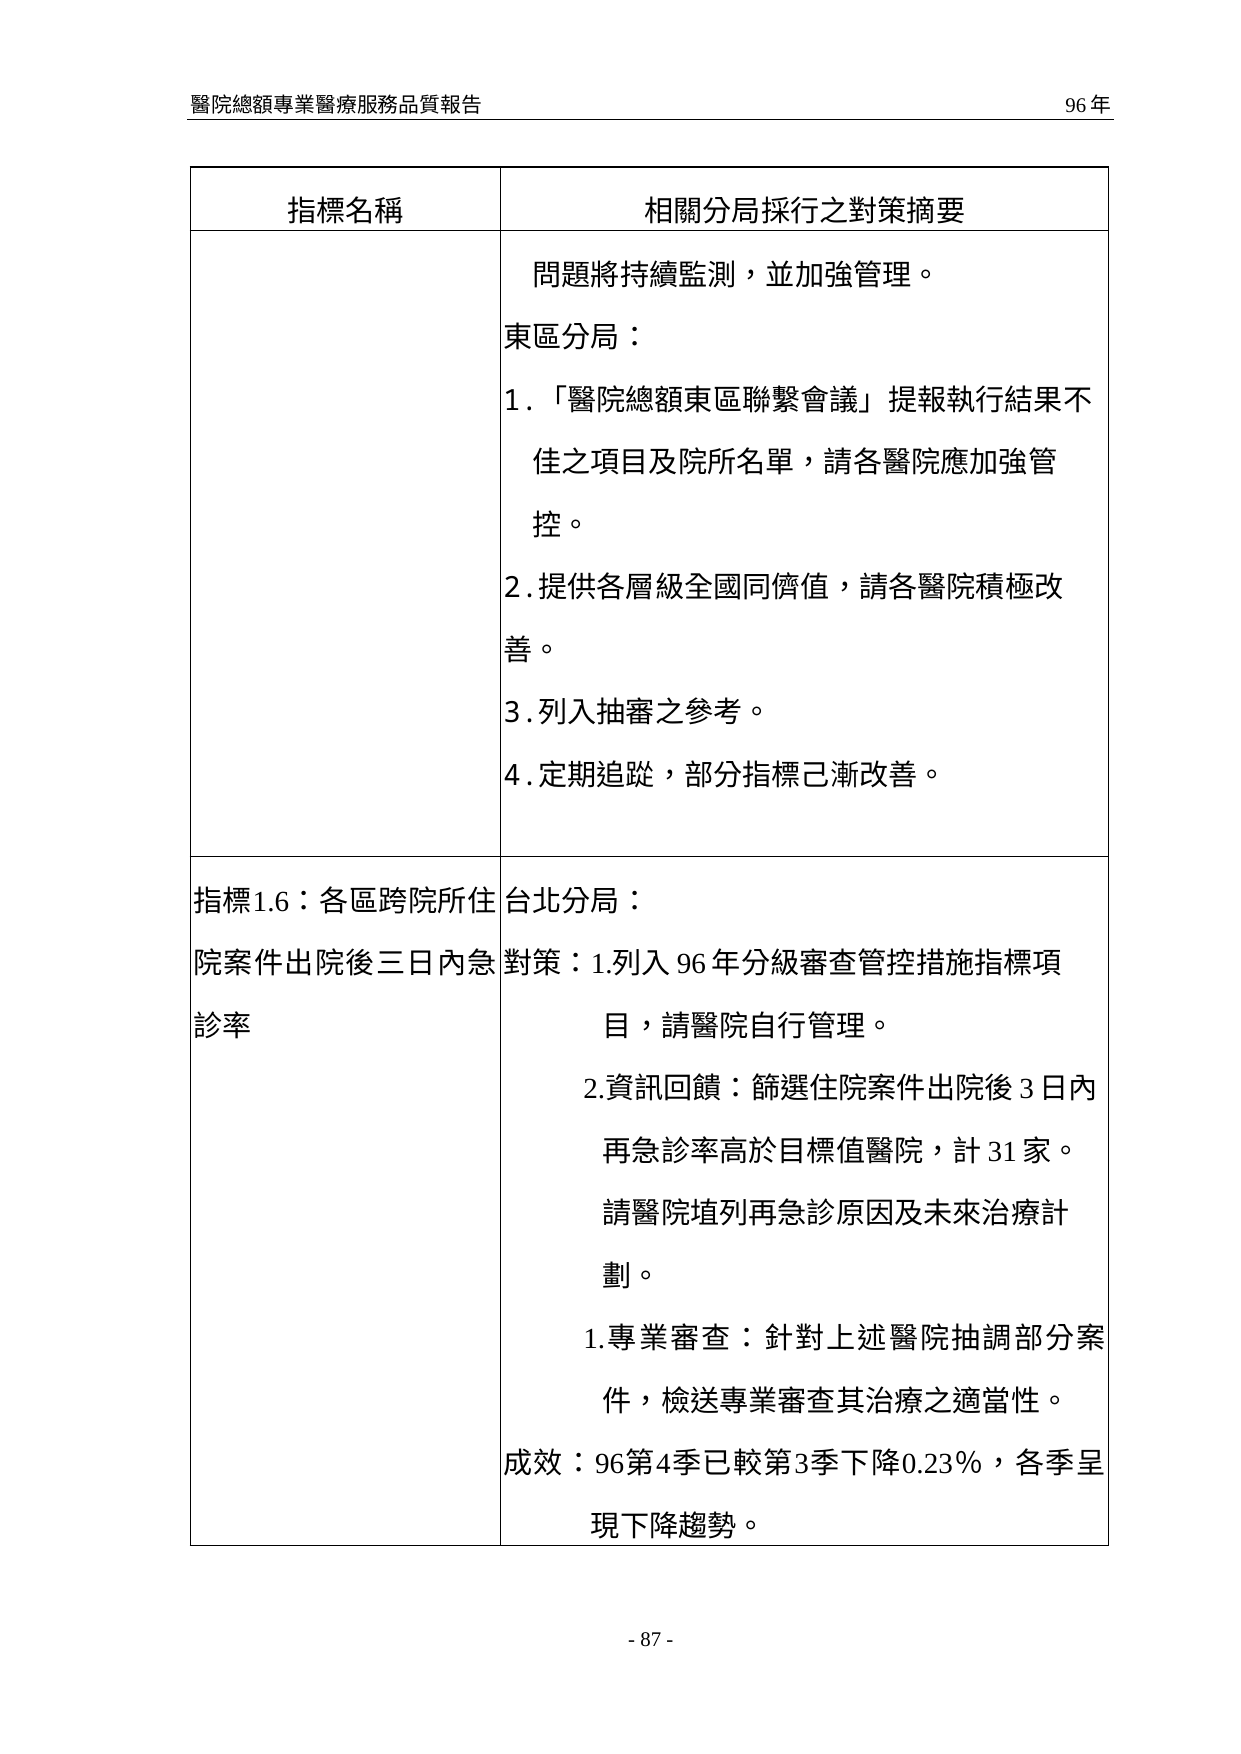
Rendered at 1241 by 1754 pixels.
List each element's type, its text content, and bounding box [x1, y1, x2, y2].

table_cell 台北分局： 對策：1.列入96年分級審查管控措施指標項目，請醫院自行管理。 2.資訊回饋：篩選住院案件出院後3日內再急診率高於目標值醫院，計31家。請醫院埴列再急診原因及未來治療計劃。 專業審查：針對上述醫院抽調部分案件，檢送專業審查其治療之適當性。 成效：96第4季已較第3季下降0.23％，各季呈現下降趨勢。 [501, 857, 1108, 1544]
table_header 相關分局採行之對策摘要 [501, 168, 1108, 230]
table_cell [191, 231, 500, 856]
table_cell 指標1.6：各區跨院所住院案件出院後三日內急診率 [191, 857, 500, 1544]
table_cell 問題將持續監測，並加強管理。 東區分局： 1.「醫院總額東區聯繫會議」提報執行結果不佳之項目及院所名單，請各醫院應加強管控。 2.提供各層級全國同儕值，請各醫院積極改善。 3.列入抽審之參考。 4.定期追踨，部分指標己漸改善。 [501, 231, 1108, 856]
table_header 指標名稱 [191, 168, 500, 230]
